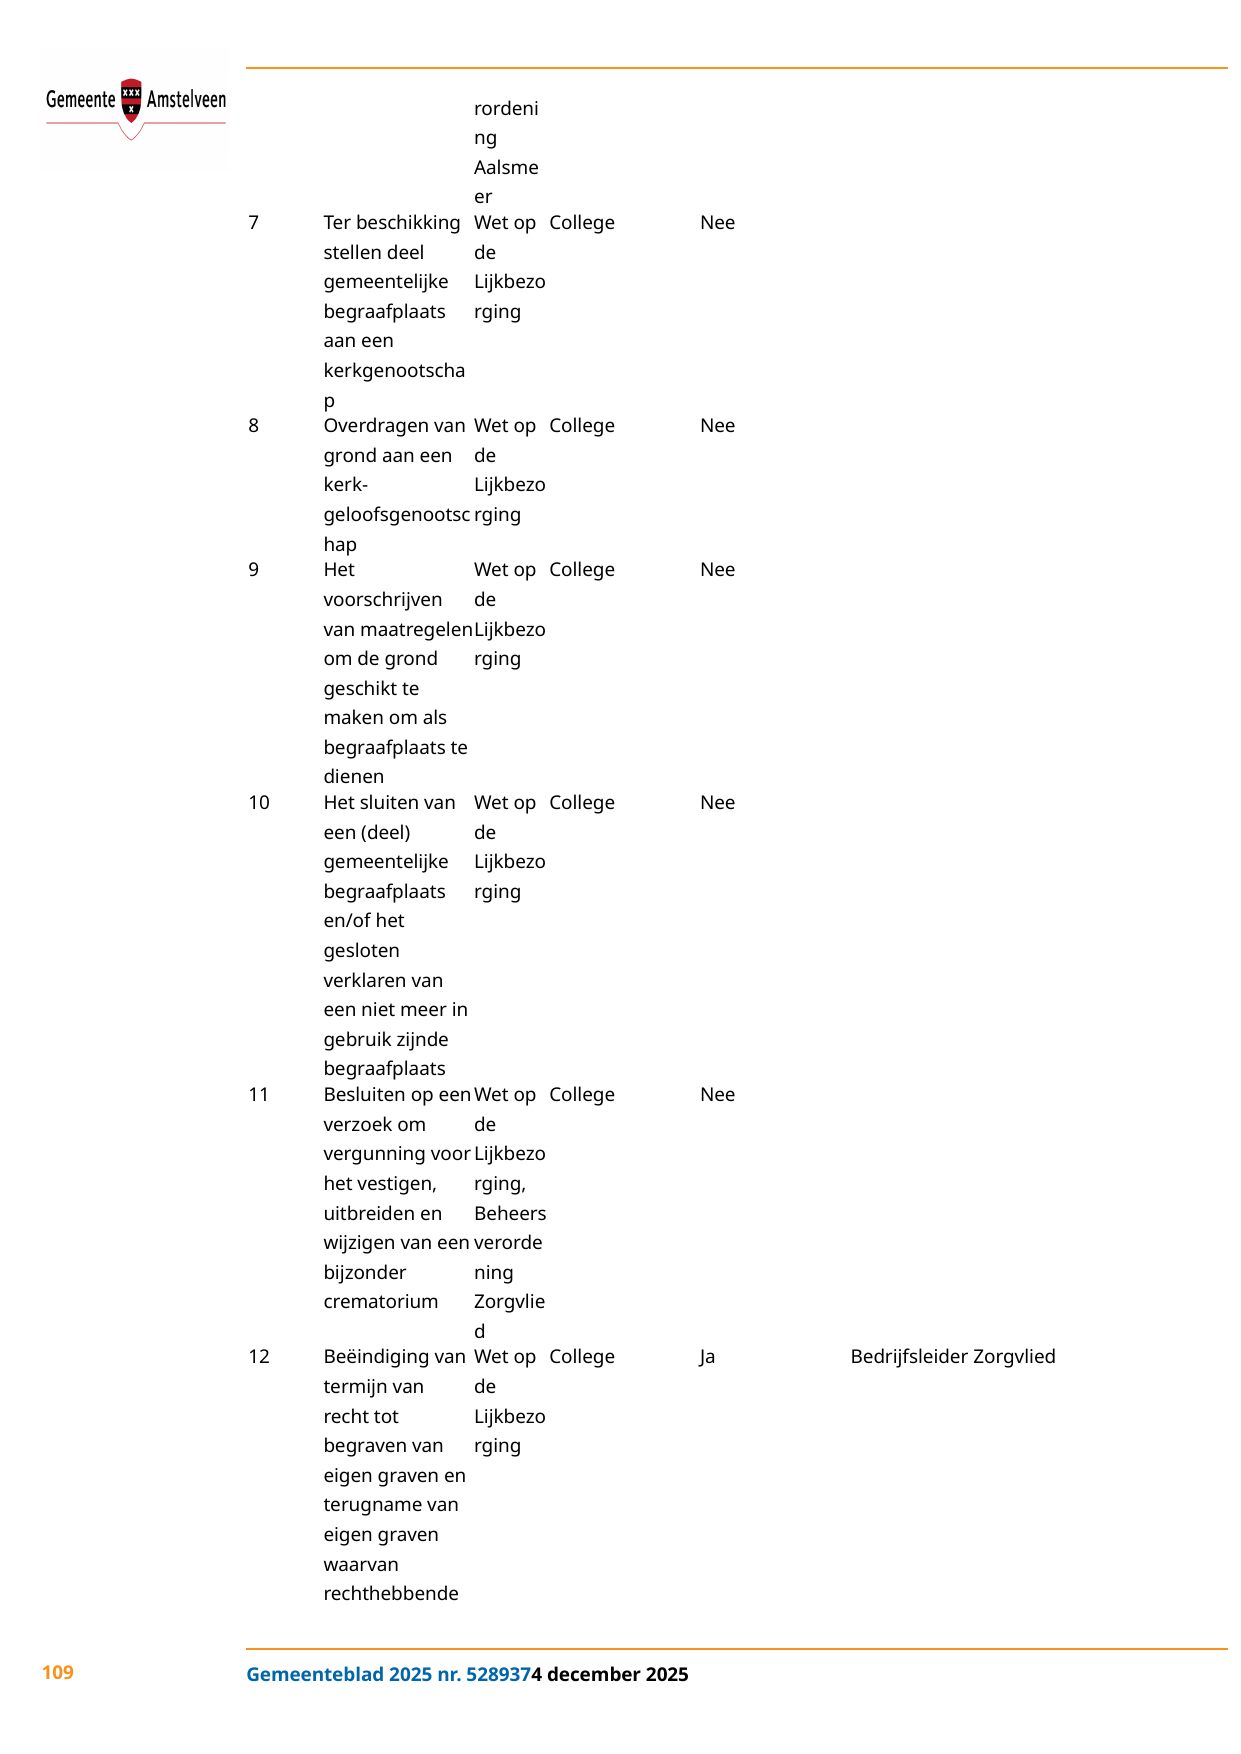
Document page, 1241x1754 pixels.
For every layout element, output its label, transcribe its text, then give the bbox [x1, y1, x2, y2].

table_cell [1076, 1081, 1152, 1344]
table_cell [323, 95, 474, 209]
table_cell Wet op de Lijkbezorging [474, 789, 549, 1081]
table_cell 12 [248, 1344, 323, 1606]
table_cell Wet op de Lijkbezorging, Beheersverordening Zorgvlied [474, 1081, 549, 1344]
table_cell Het sluiten van een (deel) gemeentelijke begraafplaats en/of het gesloten verklaren van een niet meer in gebruik zijnde begraafplaats [323, 789, 474, 1081]
table_cell [1076, 1344, 1152, 1606]
table_cell Wet op de Lijkbezorging [474, 209, 549, 412]
table_cell [850, 557, 1076, 789]
table_cell Beëindiging van termijn van recht tot begraven van eigen graven en terugname van eigen graven waarvan rechthebbende [323, 1344, 474, 1606]
table_cell Wet op de Lijkbezorging [474, 557, 549, 789]
table_cell Nee [700, 413, 850, 557]
table_cell 9 [248, 557, 323, 789]
table_cell 11 [248, 1081, 323, 1344]
table_cell Bedrijfsleider Zorgvlied [850, 1344, 1076, 1606]
table_cell Het voorschrijven van maatregelen om de grond geschikt te maken om als begraafplaats te dienen [323, 557, 474, 789]
table_cell [1076, 557, 1152, 789]
table_cell [1076, 95, 1152, 209]
table_cell College [549, 1344, 700, 1606]
table_cell College [549, 789, 700, 1081]
table_cell [549, 95, 700, 209]
table_cell Overdragen van grond aan een kerk-geloofsgenootschap [323, 413, 474, 557]
table_cell [850, 789, 1076, 1081]
table_cell [850, 95, 1076, 209]
table_cell [850, 1081, 1076, 1344]
table_cell 10 [248, 789, 323, 1081]
table_cell Nee [700, 1081, 850, 1344]
table_cell Ja [700, 1344, 850, 1606]
table_cell Wet op de Lijkbezorging [474, 1344, 549, 1606]
table_cell [248, 95, 323, 209]
table_cell [1076, 413, 1152, 557]
table_cell [850, 413, 1076, 557]
table_cell College [549, 557, 700, 789]
table_cell [850, 209, 1076, 412]
table_cell College [549, 209, 700, 412]
table_cell Ter beschikking stellen deel gemeentelijke begraafplaats aan een kerkgenootschap [323, 209, 474, 412]
table_cell 8 [248, 413, 323, 557]
table_cell [700, 95, 850, 209]
table_cell rordening Aalsmeer [474, 95, 549, 209]
table_cell Besluiten op een verzoek om vergunning voor het vestigen, uitbreiden en wijzigen van een bijzonder crematorium [323, 1081, 474, 1344]
table_cell College [549, 1081, 700, 1344]
table_cell Nee [700, 557, 850, 789]
table_cell Nee [700, 789, 850, 1081]
table_cell [1076, 209, 1152, 412]
table_cell 7 [248, 209, 323, 412]
table_cell Nee [700, 209, 850, 412]
table_cell Wet op de Lijkbezorging [474, 413, 549, 557]
table_cell [1076, 789, 1152, 1081]
picture [41, 47, 231, 172]
table_cell College [549, 413, 700, 557]
